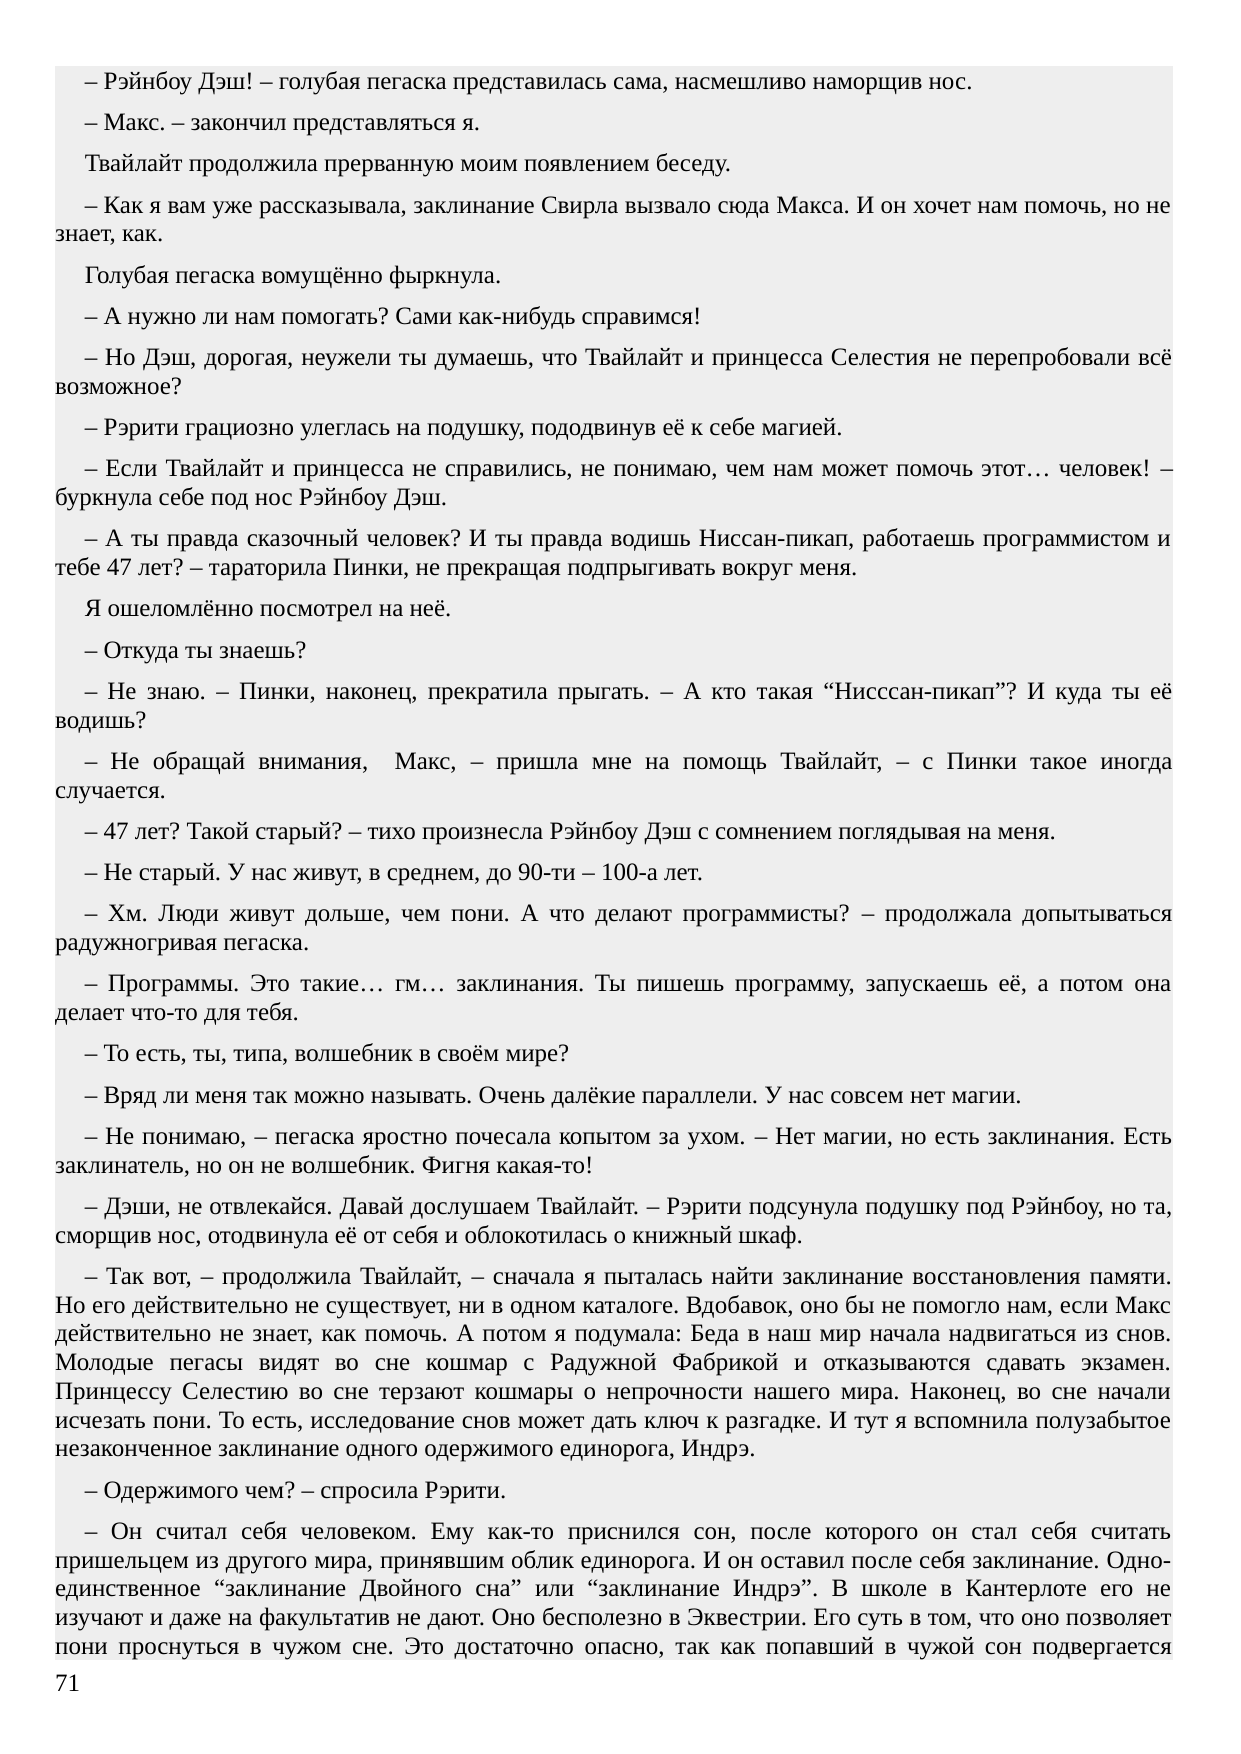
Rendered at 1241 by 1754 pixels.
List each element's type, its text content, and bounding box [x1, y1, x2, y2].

text – Так вот, – продолжила Твайлайт, – сначала я пыталась найти заклинание восстановления памяти. Но его действительно не существует, ни в одном каталоге. Вдобавок, оно бы не помогло нам, если Макс действительно не знает, как помочь. А потом я подумала: Беда в наш мир начала надвигаться из снов. Молодые пегасы видят во сне кошмар с Радужной Фабрикой и отказываются сдавать экзамен. Принцессу Селестию во сне терзают кошмары о непрочности нашего мира. Наконец, во сне начали исчезать пони. То есть, исследование снов может дать ключ к разгадке. И тут я вспомнила полузабытое незаконченное заклинание одного одержимого единорога, Индрэ. [55, 1261, 1173, 1462]
text – Не обращай внимания, Макс, – пришла мне на помощь Твайлайт, – с Пинки такое иногда случается. [55, 746, 1173, 803]
text – А нужно ли нам помогать? Сами как-нибудь справимся! [55, 301, 1173, 330]
text – Дэши, не отвлекайся. Давай дослушаем Твайлайт. – Рэрити подсунула подушку под Рэйнбоу, но та, сморщив нос, отодвинула её от себя и облокотилась о книжный шкаф. [55, 1191, 1173, 1248]
text – Не старый. У нас живут, в среднем, до 90-ти – 100-а лет. [55, 857, 1173, 886]
text – 47 лет? Такой старый? – тихо произнесла Рэйнбоу Дэш с сомнением поглядывая на меня. [55, 816, 1173, 845]
text – То есть, ты, типа, волшебник в своём мире? [55, 1038, 1173, 1067]
text – Хм. Люди живут дольше, чем пони. А что делают программисты? – продолжала допытываться радужногривая пегаска. [55, 898, 1173, 956]
text – Он считал себя человеком. Ему как-то приснился сон, после которого он стал себя считать пришельцем из другого мира, принявшим облик единорога. И он оставил после себя заклинание. Одно-единственное “заклинание Двойного сна” или “заклинание Индрэ”. В школе в Кантерлоте его не изучают и даже на факультатив не дают. Оно бесполезно в Эквестрии. Его суть в том, что оно позволяет пони проснуться в чужом сне. Это достаточно опасно, так как попавший в чужой сон подвергается [55, 1516, 1173, 1660]
text – Но Дэш, дорогая, неужели ты думаешь, что Твайлайт и принцесса Селестия не перепробовали всё возможное? [55, 342, 1173, 400]
text – Одержимого чем? – спросила Рэрити. [55, 1475, 1173, 1503]
text Твайлайт продолжила прерванную моим появлением беседу. [55, 148, 1173, 177]
text Я ошеломлённо посмотрел на неё. [55, 593, 1173, 622]
text – Как я вам уже рассказывала, заклинание Свирла вызвало сюда Макса. И он хочет нам помочь, но не знает, как. [55, 190, 1173, 247]
text – Рэйнбоу Дэш! – голубая пегаска представилась сама, насмешливо наморщив нос. [55, 66, 1173, 95]
text – А ты правда сказочный человек? И ты правда водишь Ниссан-пикап, работаешь программистом и тебе 47 лет? – тараторила Пинки, не прекращая подпрыгивать вокруг меня. [55, 523, 1173, 581]
text – Не знаю. – Пинки, наконец, прекратила прыгать. – А кто такая “Нисссан-пикап”? И куда ты её водишь? [55, 676, 1173, 733]
text – Не понимаю, – пегаска яростно почесала копытом за ухом. – Нет магии, но есть заклинания. Есть заклинатель, но он не волшебник. Фигня какая-то! [55, 1121, 1173, 1178]
text – Вряд ли меня так можно называть. Очень далёкие параллели. У нас совсем нет магии. [55, 1080, 1173, 1108]
text – Если Твайлайт и принцесса не справились, не понимаю, чем нам может помочь этот… человек! – буркнула себе под нос Рэйнбоу Дэш. [55, 453, 1173, 511]
text Голубая пегаска вомущённо фыркнула. [55, 260, 1173, 288]
text – Макс. – закончил представляться я. [55, 107, 1173, 136]
text – Откуда ты знаешь? [55, 635, 1173, 663]
text – Рэрити грациозно улеглась на подушку, пододвинув её к себе магией. [55, 412, 1173, 441]
text – Программы. Это такие… гм… заклинания. Ты пишешь программу, запускаешь её, а потом она делает что-то для тебя. [55, 968, 1173, 1026]
